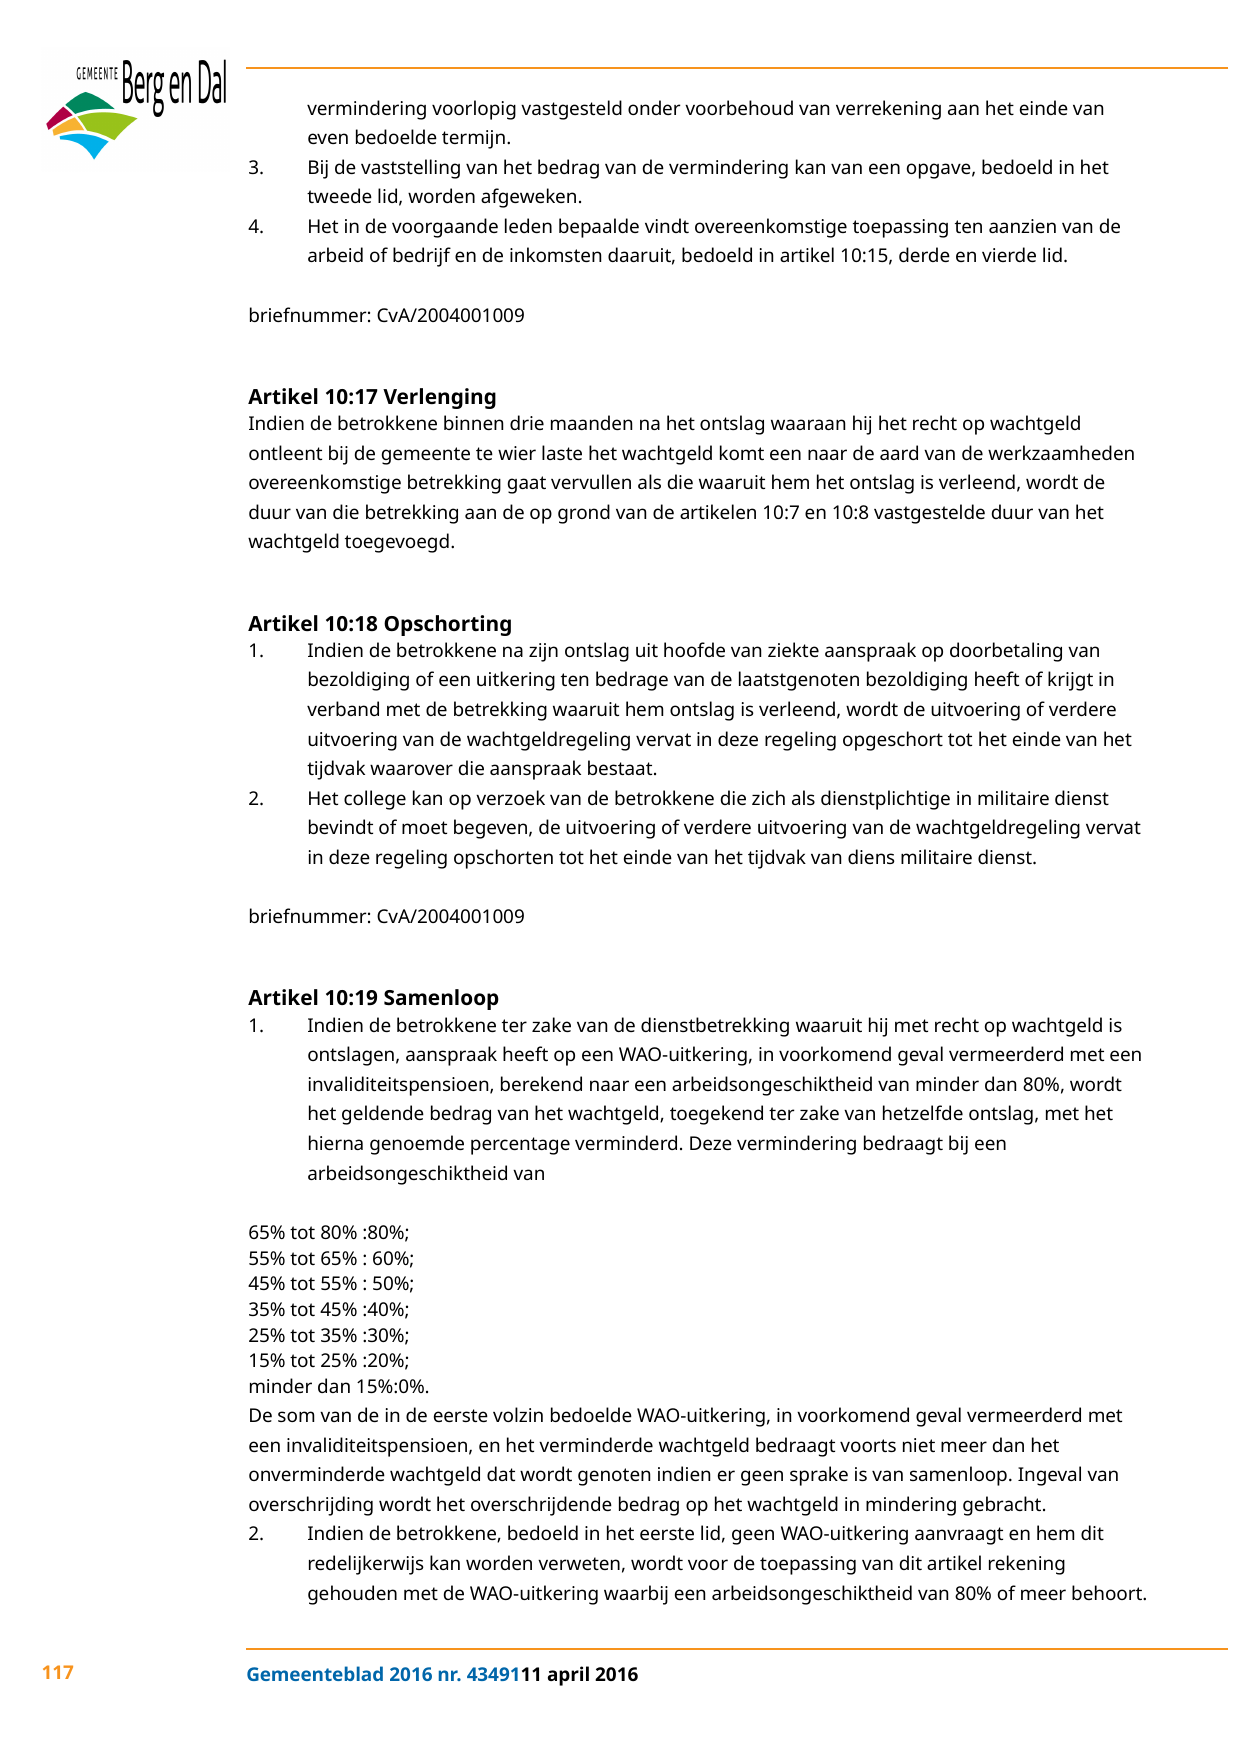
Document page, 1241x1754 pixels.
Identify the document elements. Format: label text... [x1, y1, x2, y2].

text De som van de in de eerste volzin bedoelde WAO-uitkering, in voorkomend geval vermeerderd met een invaliditeitspensioen, en het verminderde wachtgeld bedraagt voorts niet meer dan het onverminderde wachtgeld dat wordt genoten indien er geen sprake is van samenloop. Ingeval van overschrijding wordt het overschrijdende bedrag op het wachtgeld in mindering gebracht. [248, 1402, 1152, 1517]
table_cell 45% tot 55% : 50%; [248, 1270, 1152, 1296]
table_cell minder dan 15%:0%. [248, 1373, 1152, 1399]
text Artikel 10:17 Verlenging [248, 382, 1152, 410]
list Indien de betrokkene na zijn ontslag uit hoofde van ziekte aanspraak op doorbetaling van bezoldiging of een uitkering ten bedrage van de laatstgenoten bezoldiging heeft of krijgt in verband met de betrekking waaruit hem ontslag is verleend, wordt de uitvoering of verdere uitvoering van de wachtgeldregeling vervat in deze regeling opgeschort tot het einde van het tijdvak waarover die aanspraak bestaat. [248, 637, 1152, 781]
text briefnummer: CvA/2004001009 [248, 302, 1152, 328]
table_header 65% tot 80% :80%; [248, 1219, 1152, 1245]
list Bij de vaststelling van het bedrag van de vermindering kan van een opgave, bedoeld in het tweede lid, worden afgeweken. [248, 154, 1152, 209]
list vermindering voorlopig vastgesteld onder voorbehoud van verrekening aan het einde van even bedoelde termijn. [248, 95, 1152, 150]
list Het in de voorgaande leden bepaalde vindt overeenkomstige toepassing ten aanzien van de arbeid of bedrijf en de inkomsten daaruit, bedoeld in artikel 10:15, derde en vierde lid. [248, 213, 1152, 268]
text briefnummer: CvA/2004001009 [248, 903, 1152, 929]
text Artikel 10:19 Samenloop [248, 983, 1152, 1012]
table_cell 35% tot 45% :40%; [248, 1296, 1152, 1322]
list Het college kan op verzoek van de betrokkene die zich als dienstplichtige in militaire dienst bevindt of moet begeven, de uitvoering of verdere uitvoering van de wachtgeldregeling vervat in deze regeling opschorten tot het einde van het tijdvak van diens militaire dienst. [248, 785, 1152, 870]
table_cell 25% tot 35% :30%; [248, 1322, 1152, 1348]
list Indien de betrokkene, bedoeld in het eerste lid, geen WAO-uitkering aanvraagt en hem dit redelijkerwijs kan worden verweten, wordt voor de toepassing van dit artikel rekening gehouden met de WAO-uitkering waarbij een arbeidsongeschiktheid van 80% of meer behoort. [248, 1521, 1152, 1606]
table_cell 15% tot 25% :20%; [248, 1348, 1152, 1373]
table_cell 55% tot 65% : 60%; [248, 1245, 1152, 1270]
text Artikel 10:18 Opschorting [248, 609, 1152, 637]
text Indien de betrokkene binnen drie maanden na het ontslag waaraan hij het recht op wachtgeld ontleent bij de gemeente te wier laste het wachtgeld komt een naar de aard van de werkzaamheden overeenkomstige betrekking gaat vervullen als die waaruit hem het ontslag is verleend, wordt de duur van die betrekking aan de op grond van de artikelen 10:7 en 10:8 vastgestelde duur van het wachtgeld toegevoegd. [248, 410, 1152, 554]
picture [41, 47, 231, 172]
list Indien de betrokkene ter zake van de dienstbetrekking waaruit hij met recht op wachtgeld is ontslagen, aanspraak heeft op een WAO-uitkering, in voorkomend geval vermeerderd met een invaliditeitspensioen, berekend naar een arbeidsongeschiktheid van minder dan 80%, wordt het geldende bedrag van het wachtgeld, toegekend ter zake van hetzelfde ontslag, met het hierna genoemde percentage verminderd. Deze vermindering bedraagt bij een arbeidsongeschiktheid van [248, 1012, 1152, 1185]
